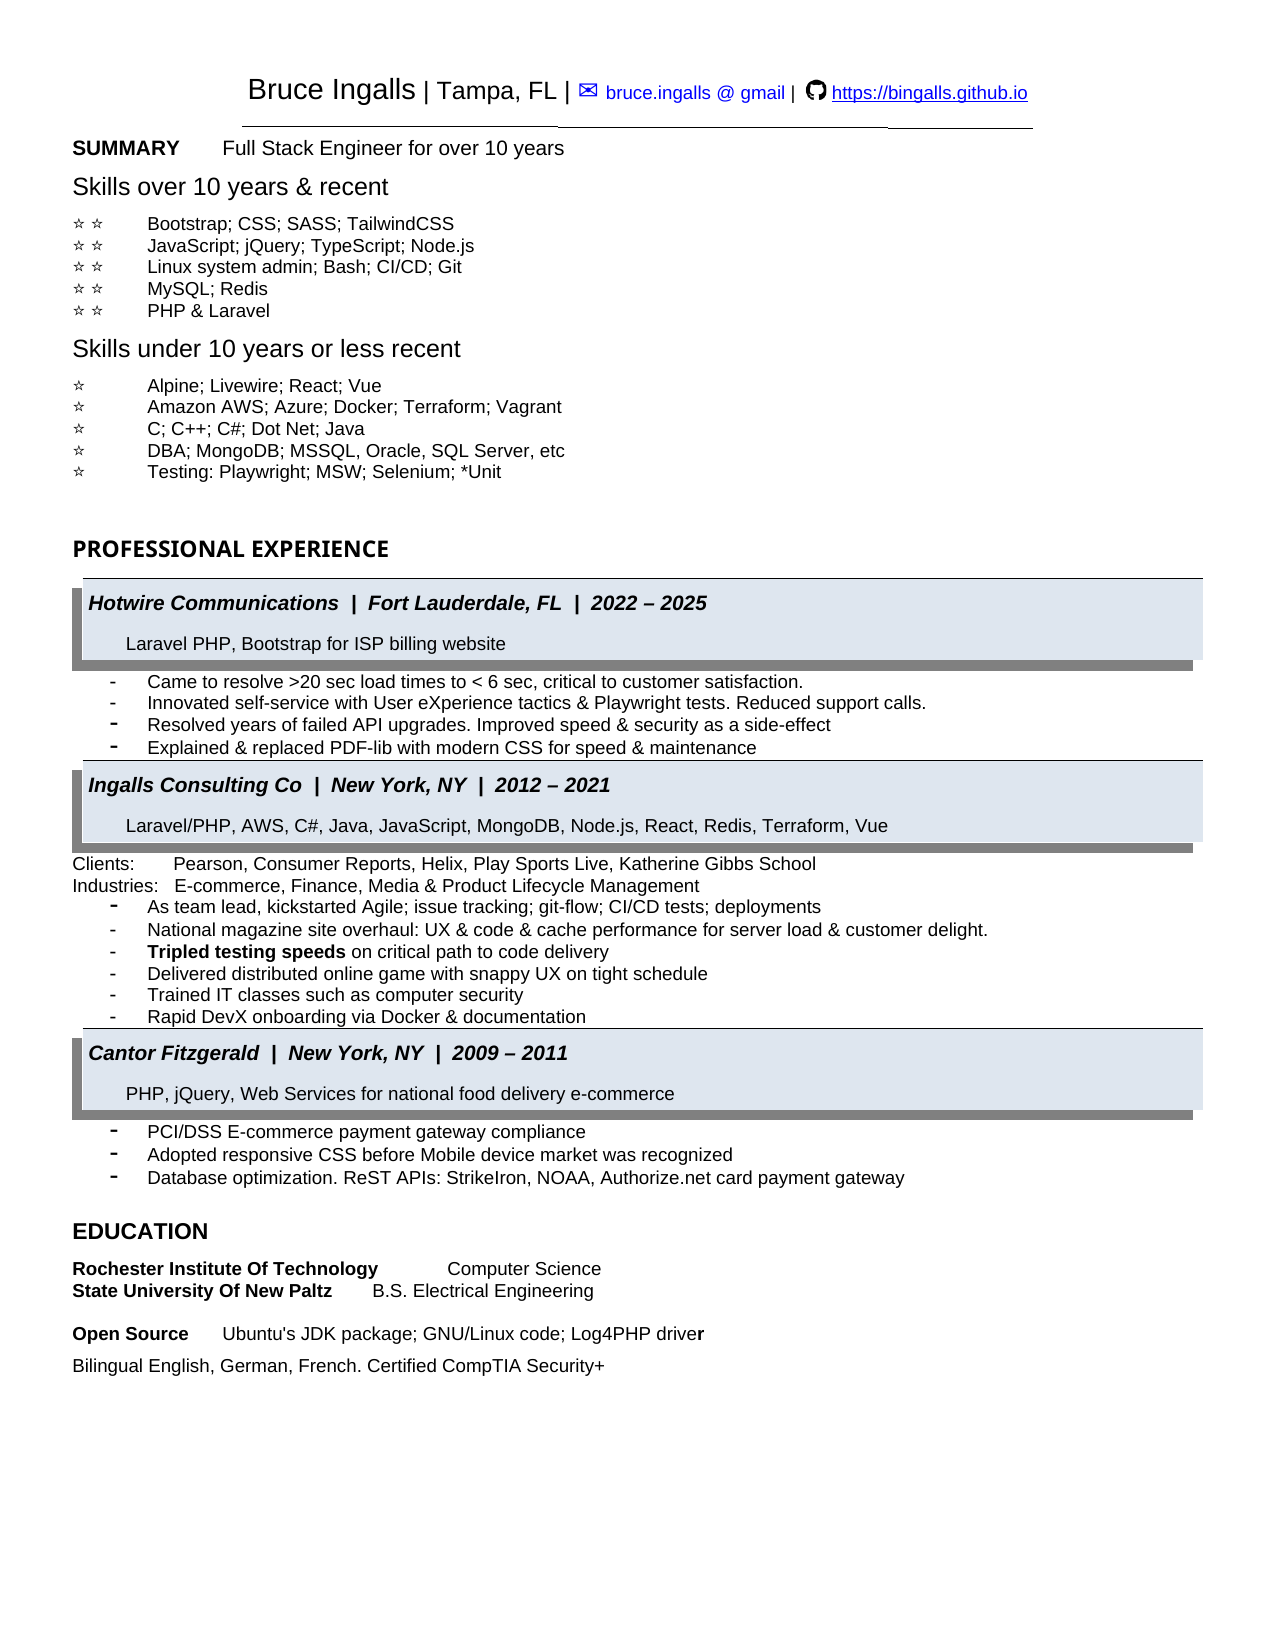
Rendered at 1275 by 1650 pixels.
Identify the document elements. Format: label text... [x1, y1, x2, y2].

table_cell Laravel/PHP, AWS, C#, Java, JavaScript, MongoDB, Node.js, React, Redis, Terraform, Vue [83, 810, 1203, 842]
text ⭐️ DBA; MongoDB; MSSQL, Oracle, SQL Server, etc [72, 439, 1203, 461]
subtitle SUMMARY Full Stack Engineer for over 10 years [72, 136, 1203, 159]
list Resolved years of failed API upgrades. Improved speed & security as a side-effect [109, 714, 1203, 737]
list Explained & replaced PDF-lib with modern CSS for speed & maintenance [109, 737, 1203, 760]
text Open Source Ubuntu's JDK package; GNU/Linux code; Log4PHP driver [72, 1323, 1203, 1344]
text ⭐️ ⭐️ MySQL; Redis [72, 278, 1203, 299]
list National magazine site overhaul: UX & code & cache performance for server load & customer delight. [109, 919, 1203, 941]
list Tripled testing speeds on critical path to code delivery [109, 941, 1203, 962]
list Trained IT classes such as computer security [109, 984, 1203, 1006]
text ⭐️ Amazon AWS; Azure; Docker; Terraform; Vagrant [72, 396, 1203, 418]
text ⭐️ C; C++; C#; Dot Net; Java [72, 418, 1203, 439]
text Industries: E-commerce, Finance, Media & Product Lifecycle Management [72, 874, 1203, 896]
list Came to resolve >20 sec load times to < 6 sec, critical to customer satisfaction. [109, 671, 1203, 692]
text ⭐️ ⭐️ Bootstrap; CSS; SASS; TailwindCSS [72, 213, 1203, 235]
table_header Ingalls Consulting Co | New York, NY | 2012 – 2021 [83, 761, 1203, 809]
text ⭐️ ⭐️ PHP & Laravel [72, 299, 1203, 321]
text ⭐️ Alpine; Livewire; React; Vue [72, 375, 1203, 396]
list Innovated self-service with User eXperience tactics & Playwright tests. Reduced support calls. [109, 692, 1203, 714]
table_cell Laravel PHP, Bootstrap for ISP billing website [83, 627, 1203, 660]
subtitle Skills under 10 years or less recent [72, 333, 1203, 362]
text ⭐️ ⭐️ JavaScript; jQuery; TypeScript; Node.js [72, 235, 1203, 256]
text Bruce Ingalls | Tampa, FL | ✉️ bruce.ingalls @ gmail | https://bingalls.github.io [72, 72, 1203, 106]
list As team lead, kickstarted Agile; issue tracking; git-flow; CI/CD tests; deployments [109, 896, 1203, 919]
text Rochester Institute Of Technology Computer Science [72, 1258, 1203, 1279]
text Bilingual English, German, French. Certified CompTIA Security+ [72, 1355, 1203, 1376]
picture [805, 79, 827, 100]
subtitle PROFESSIONAL EXPERIENCE [72, 533, 1203, 564]
text Clients: Pearson, Consumer Reports, Helix, Play Sports Live, Katherine Gibbs School [72, 853, 1203, 874]
subtitle Skills over 10 years & recent [72, 172, 1203, 201]
text ⭐️ ⭐️ Linux system admin; Bash; CI/CD; Git [72, 256, 1203, 278]
list Rapid DevX onboarding via Docker & documentation [109, 1006, 1203, 1027]
table_cell PHP, jQuery, Web Services for national food delivery e-commerce [83, 1077, 1203, 1110]
table_header Cantor Fitzgerald | New York, NY | 2009 – 2011 [83, 1029, 1203, 1077]
list Adopted responsive CSS before Mobile device market was recognized [109, 1143, 1203, 1166]
text State University Of New Paltz B.S. Electrical Engineering [72, 1279, 1203, 1301]
list Database optimization. ReST APIs: StrikeIron, NOAA, Authorize.net card payment gateway [109, 1166, 1203, 1189]
table_header Hotwire Communications | Fort Lauderdale, FL | 2022 – 2025 [83, 579, 1203, 627]
list PCI/DSS E-commerce payment gateway compliance [109, 1120, 1203, 1143]
subtitle EDUCATION [72, 1218, 1203, 1244]
list Delivered distributed online game with snappy UX on tight schedule [109, 962, 1203, 984]
text ⭐️ Testing: Playwright; MSW; Selenium; *Unit [72, 461, 1203, 483]
